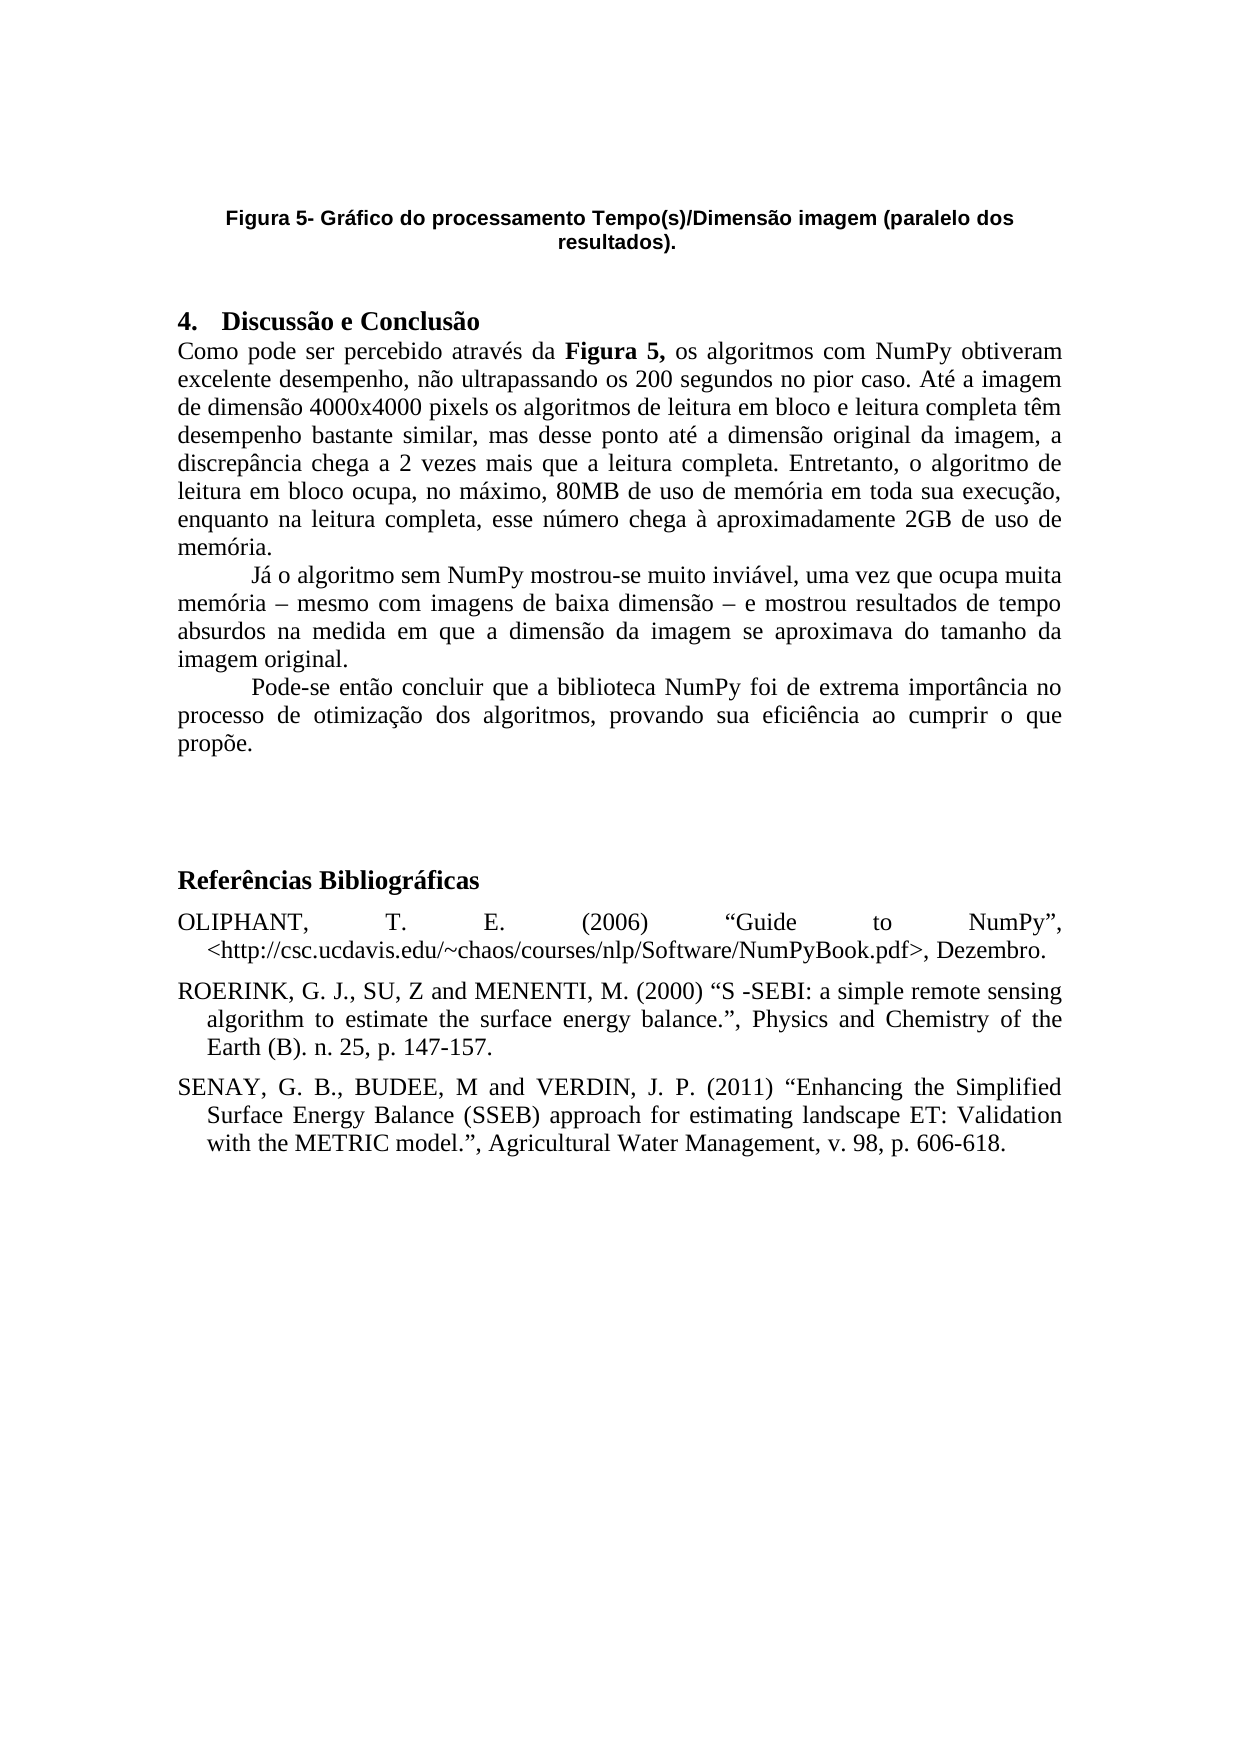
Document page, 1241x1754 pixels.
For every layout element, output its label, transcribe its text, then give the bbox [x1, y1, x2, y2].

text OLIPHANT, T. E. (2006) “Guide to NumPy”, <http://csc.ucdavis.edu/~chaos/courses/nlp/Software/NumPyBook.pdf>, Dezembro. [177, 908, 1063, 964]
text Como pode ser percebido através da Figura 5, os algoritmos com NumPy obtiveram excelente desempenho, não ultrapassando os 200 segundos no pior caso. Até a imagem de dimensão 4000x4000 pixels os algoritmos de leitura em bloco e leitura completa têm desempenho bastante similar, mas desse ponto até a dimensão original da imagem, a discrepância chega a 2 vezes mais que a leitura completa. Entretanto, o algoritmo de leitura em bloco ocupa, no máximo, 80MB de uso de memória em toda sua execução, enquanto na leitura completa, esse número chega à aproximadamente 2GB de uso de memória. [177, 337, 1063, 561]
text SENAY, G. B., BUDEE, M and VERDIN, J. P. (2011) “Enhancing the Simplified Surface Energy Balance (SSEB) approach for estimating landscape ET: Validation with the METRIC model.”, Agricultural Water Management, v. 98, p. 606-618. [177, 1073, 1063, 1157]
text Figura 5- Gráfico do processamento Tempo(s)/Dimensão imagem (paralelo dos resultados). [177, 207, 1063, 254]
text ROERINK, G. J., SU, Z and MENENTI, M. (2000) “S -SEBI: a simple remote sensing algorithm to estimate the surface energy balance.”, Physics and Chemistry of the Earth (B). n. 25, p. 147-157. [177, 977, 1063, 1061]
text Já o algoritmo sem NumPy mostrou-se muito inviável, uma vez que ocupa muita memória – mesmo com imagens de baixa dimensão – e mostrou resultados de tempo absurdos na medida em que a dimensão da imagem se aproximava do tamanho da imagem original. [177, 561, 1063, 673]
text Referências Bibliográficas [177, 866, 1063, 896]
text Pode-se então concluir que a biblioteca NumPy foi de extrema importância no processo de otimização dos algoritmos, provando sua eficiência ao cumprir o que propõe. [177, 673, 1063, 757]
title Discussão e Conclusão [177, 307, 1063, 337]
